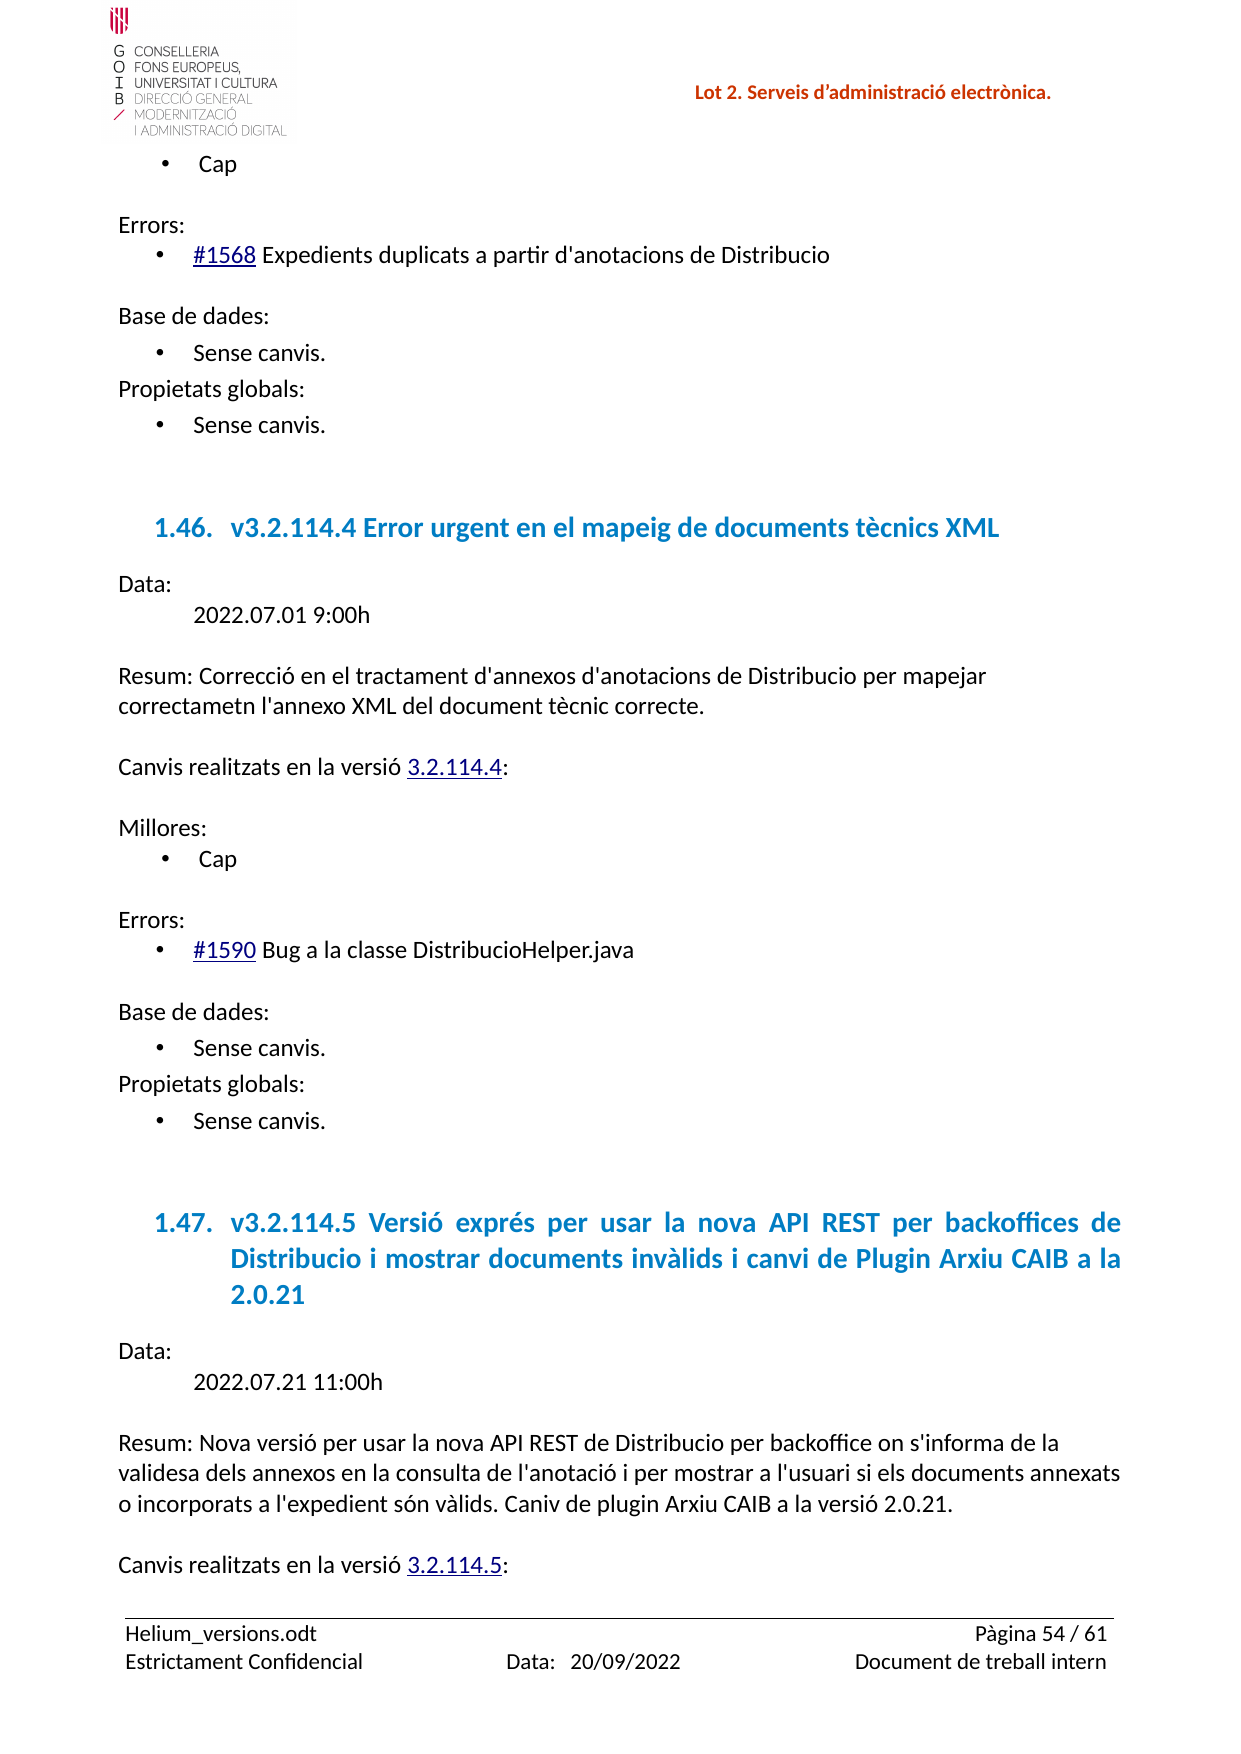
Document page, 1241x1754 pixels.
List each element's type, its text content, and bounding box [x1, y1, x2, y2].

picture [100, 0, 297, 144]
text Errors: [118, 209, 1122, 239]
text Resum: Nova versió per usar la nova API REST de Distribucio per backoffice on s'informa de la validesa dels annexos en la consulta de l'anotació i per mostrar a l'usuari si els documents annexats o incorporats a l'expedient són vàlids. Caniv de plugin Arxiu CAIB a la versió 2.0.21. [118, 1427, 1122, 1518]
list Cap [161, 843, 1122, 874]
text Canvis realitzats en la versió 3.2.114.4: [118, 752, 1122, 782]
text Data: [118, 568, 1122, 599]
text 2022.07.21 11:00h [118, 1366, 1122, 1396]
list Sense canvis. [156, 1105, 1122, 1136]
subtitle v3.2.114.5 Versió exprés per usar la nova API REST per backoffices de Distribucio i mostrar documents invàlids i canvi de Plugin Arxiu CAIB a la 2.0.21 [153, 1204, 1122, 1311]
text Base de dades: [118, 300, 1122, 331]
list Cap [161, 148, 1122, 178]
text Propietats globals: [118, 1069, 1122, 1099]
list #1590 Bug a la classe DistribucioHelper.java [156, 935, 1122, 965]
subtitle v3.2.114.4 Error urgent en el mapeig de documents tècnics XML [153, 509, 1122, 545]
text Propietats globals: [118, 373, 1122, 404]
list #1568 Expedients duplicats a partir d'anotacions de Distribucio [156, 239, 1122, 270]
list Sense canvis. [156, 337, 1122, 367]
text Resum: Correcció en el tractament d'annexos d'anotacions de Distribucio per mapejar correctametn l'annexo XML del document tècnic correcte. [118, 660, 1122, 721]
text 2022.07.01 9:00h [118, 599, 1122, 629]
text Millores: [118, 813, 1122, 843]
text Errors: [118, 904, 1122, 935]
text Data: [118, 1335, 1122, 1366]
text Base de dades: [118, 996, 1122, 1026]
list Sense canvis. [156, 410, 1122, 440]
text Canvis realitzats en la versió 3.2.114.5: [118, 1549, 1122, 1579]
list Sense canvis. [156, 1032, 1122, 1063]
